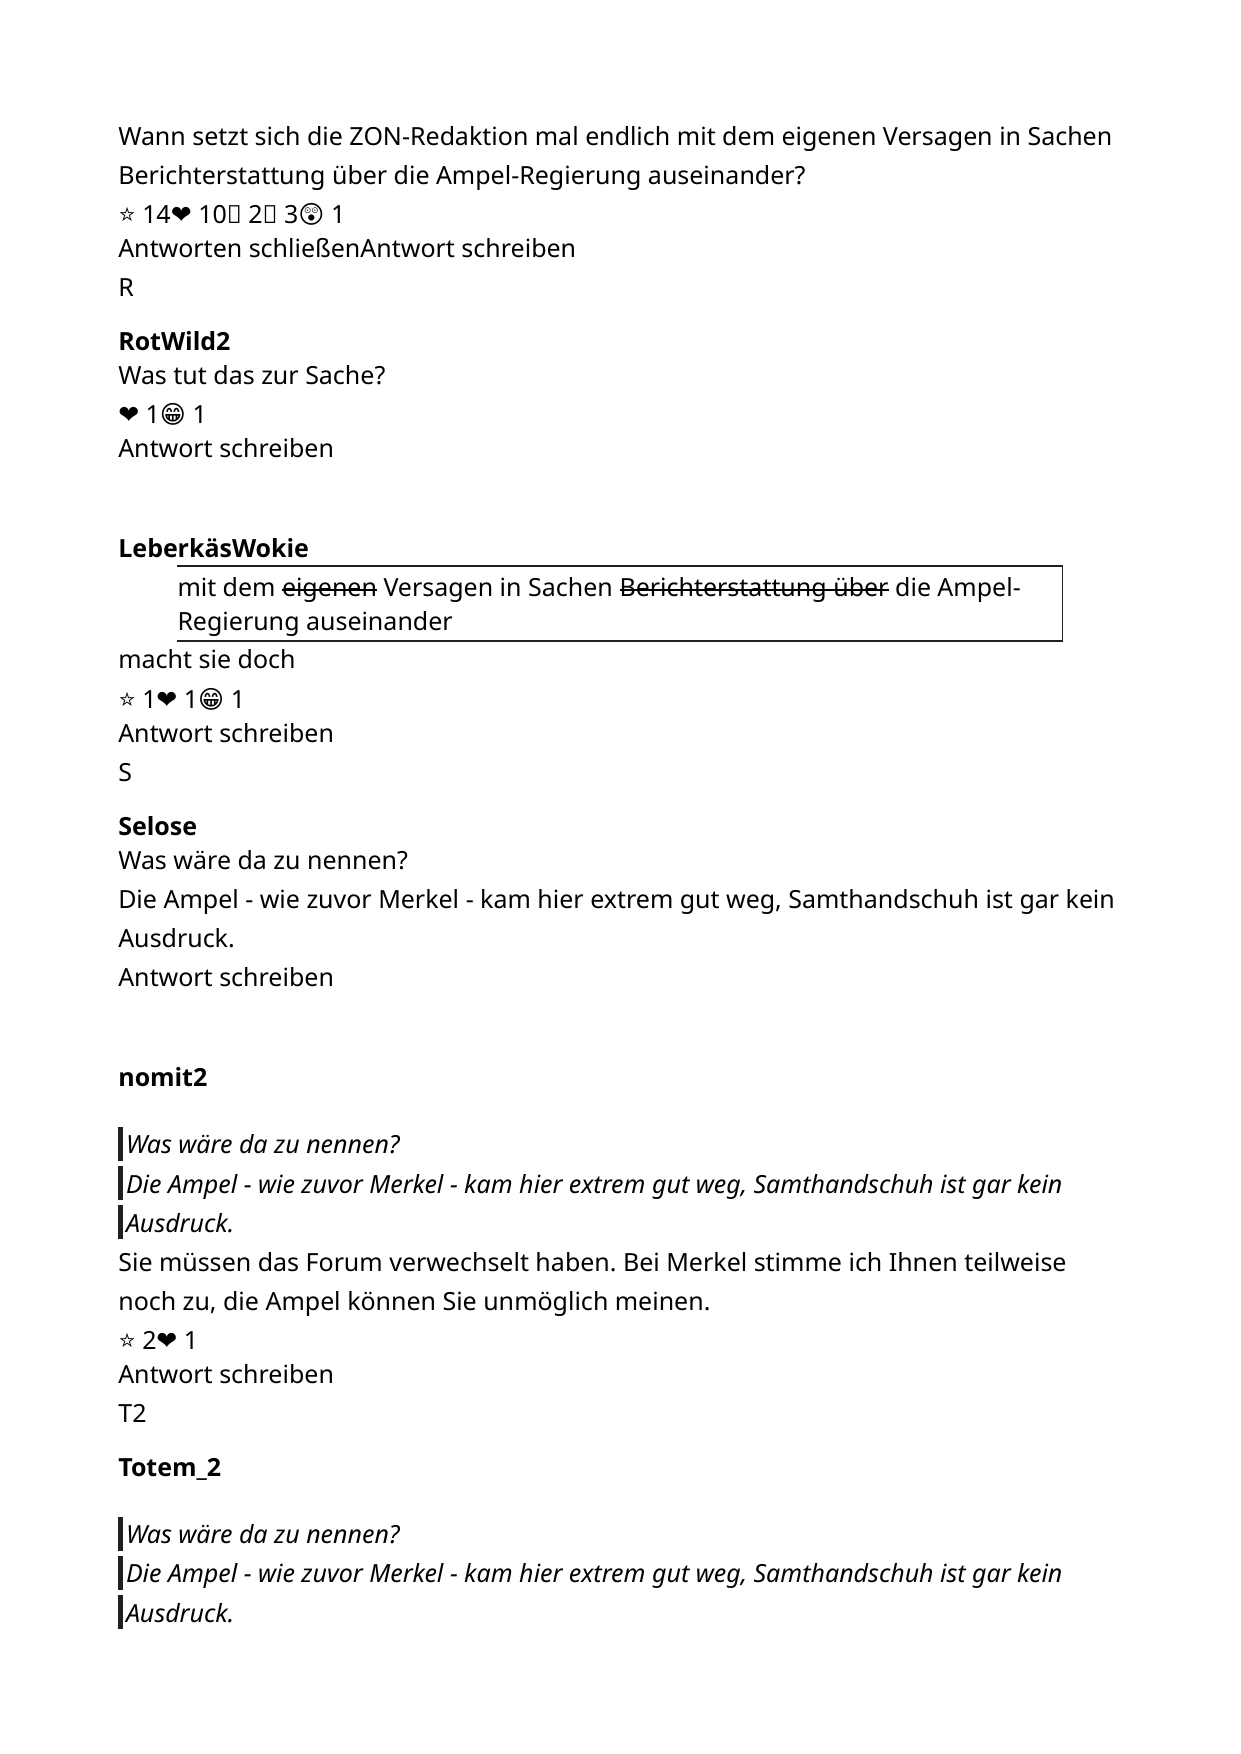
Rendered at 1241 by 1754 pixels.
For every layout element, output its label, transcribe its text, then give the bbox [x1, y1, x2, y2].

text ⭐️ 14❤️ 10🙁 2🤨 3😲 1 [118, 196, 1122, 231]
subtitle Selose [118, 808, 1122, 842]
text Antwort schreiben [118, 960, 1122, 994]
text Die Ampel - wie zuvor Merkel - kam hier extrem gut weg, Samthandschuh ist gar kein Ausdruck. [118, 1556, 1122, 1629]
text Wann setzt sich die ZON-Redaktion mal endlich mit dem eigenen Versagen in Sachen Berichterstattung über die Ampel-Regierung auseinander? [118, 118, 1122, 191]
text Was wäre da zu nennen? [118, 842, 1122, 876]
subtitle Totem_2 [118, 1450, 1122, 1484]
text ⭐️ 1❤️ 1😁 1 [118, 681, 1122, 715]
text Sie müssen das Forum verwechselt haben. Bei Merkel stimme ich Ihnen teilweise noch zu, die Ampel können Sie unmöglich meinen. [118, 1244, 1122, 1318]
text Antwort schreiben [118, 1357, 1122, 1391]
text R [118, 270, 1122, 304]
subtitle LeberkäsWokie [118, 531, 1122, 565]
text Antwort schreiben [118, 431, 1122, 465]
text Antwort schreiben [118, 715, 1122, 749]
text S [118, 754, 1122, 788]
subtitle RotWild2 [118, 323, 1122, 357]
text Was wäre da zu nennen? [123, 1127, 1122, 1161]
text Was tut das zur Sache? [118, 357, 1122, 392]
text mit dem eigenen Versagen in Sachen Berichterstattung über die Ampel-Regierung auseinander [177, 567, 1062, 640]
text Die Ampel - wie zuvor Merkel - kam hier extrem gut weg, Samthandschuh ist gar kein Ausdruck. [118, 1166, 1122, 1239]
text T2 [118, 1396, 1122, 1430]
text ❤️ 1😁 1 [118, 397, 1122, 431]
text ⭐️ 2❤️ 1 [118, 1323, 1122, 1357]
text Antworten schließenAntwort schreiben [118, 231, 1122, 264]
text Was wäre da zu nennen? [123, 1517, 1122, 1551]
subtitle nomit2 [118, 1060, 1122, 1094]
text macht sie doch [118, 642, 1122, 676]
text Die Ampel - wie zuvor Merkel - kam hier extrem gut weg, Samthandschuh ist gar kein Ausdruck. [118, 881, 1122, 955]
